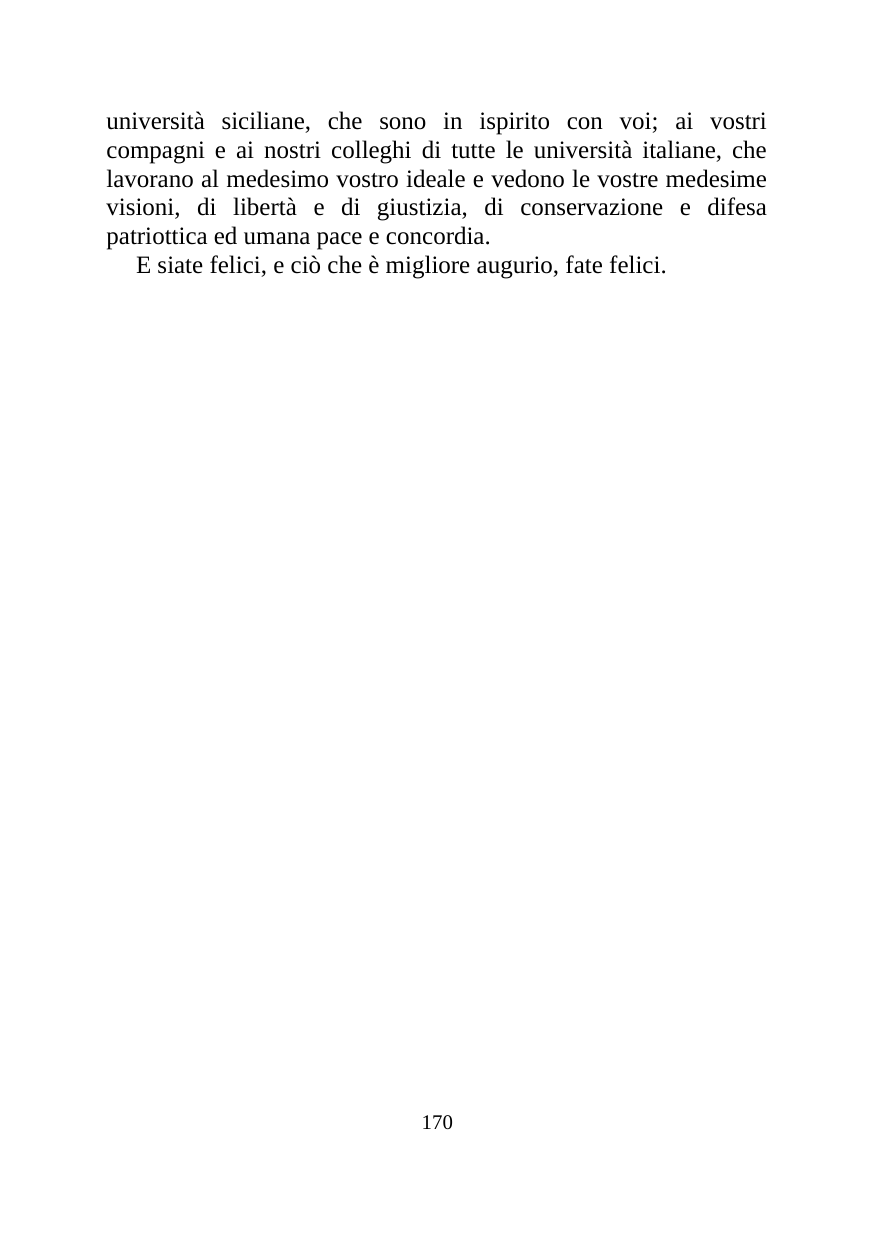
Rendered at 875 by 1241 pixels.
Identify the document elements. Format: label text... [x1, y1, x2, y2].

text università siciliane, che sono in ispirito con voi; ai vostri compagni e ai nostri colleghi di tutte le università italiane, che lavorano al medesimo vostro ideale e vedono le vostre medesime visioni, di libertà e di giustizia, di conservazione e difesa patriottica ed umana pace e concordia. [106, 106, 768, 250]
text E siate felici, e ciò che è migliore augurio, fate felici. [106, 250, 768, 279]
